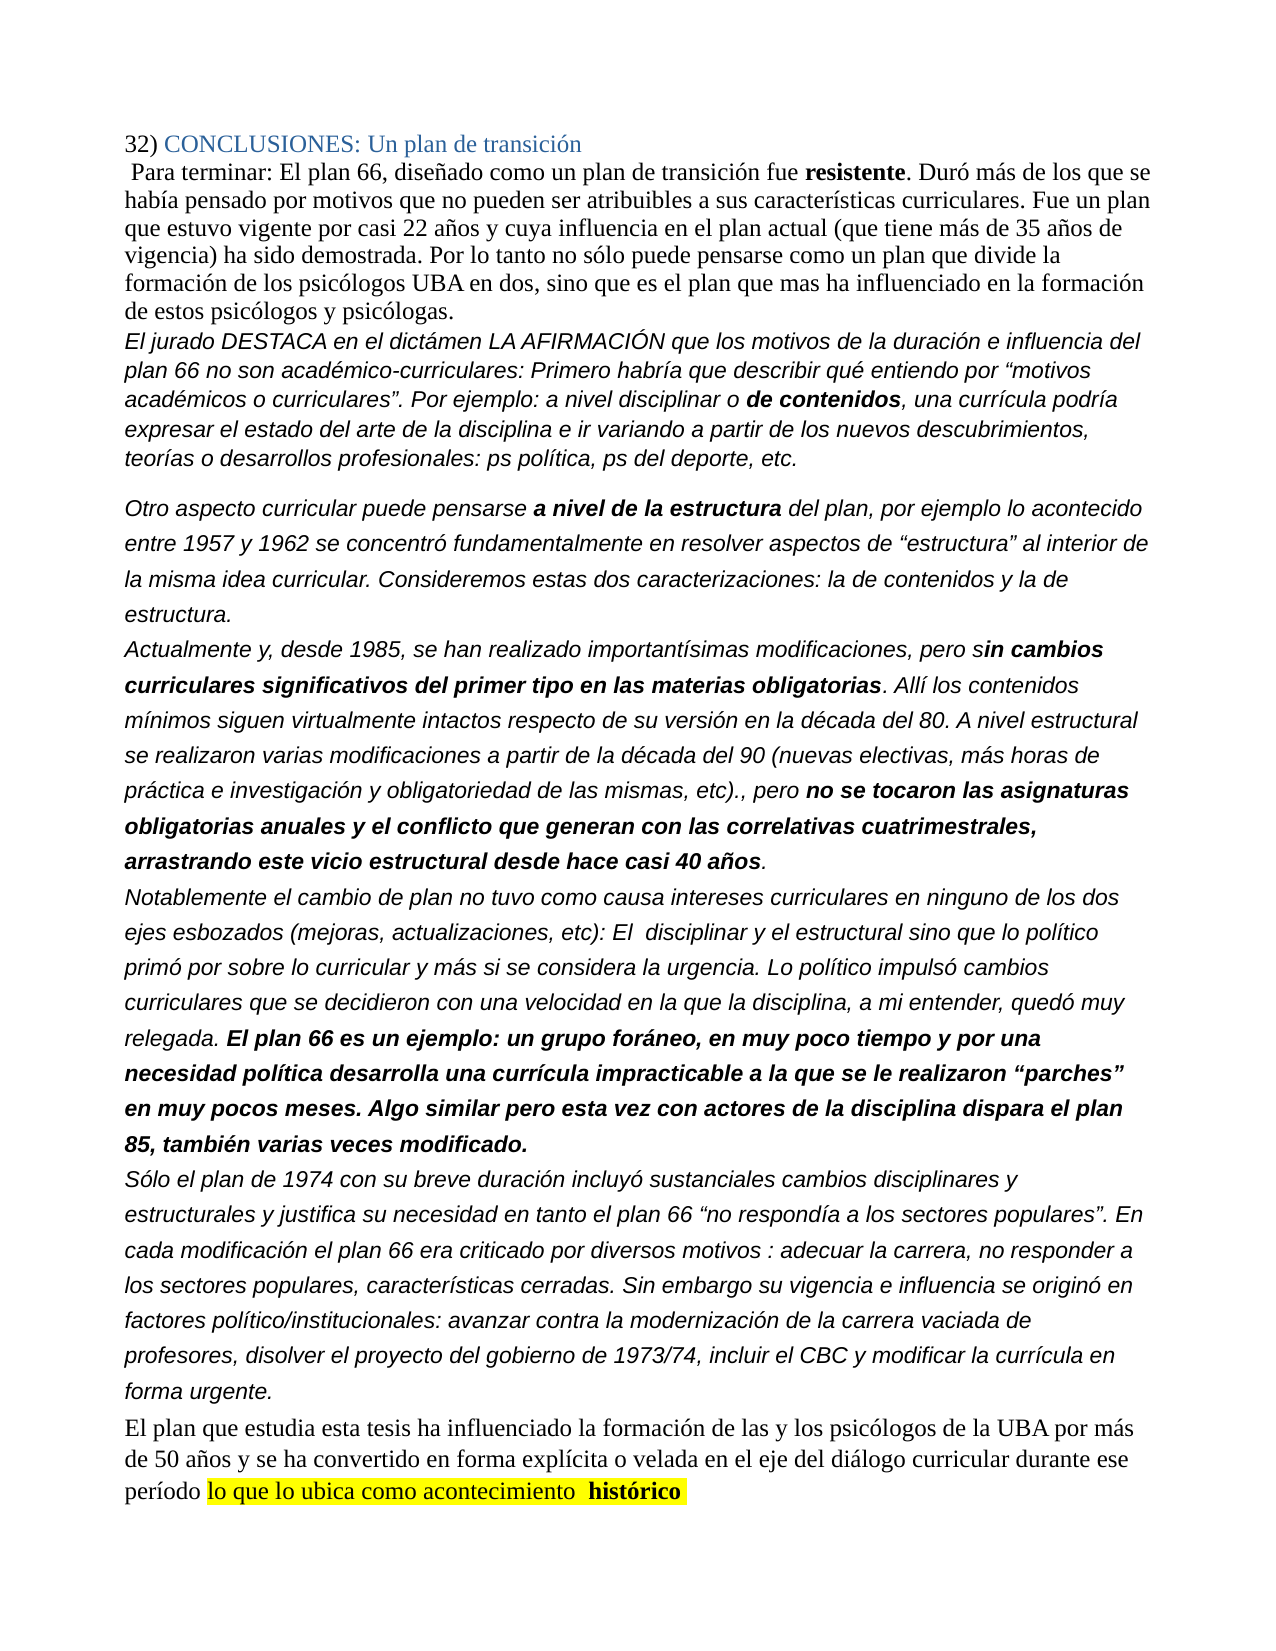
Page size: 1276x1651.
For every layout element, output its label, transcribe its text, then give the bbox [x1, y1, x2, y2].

text Actualmente y, desde 1985, se han realizado importantísimas modificaciones, pero sin cambios curriculares significativos del primer tipo en las materias obligatorias. Allí los contenidos mínimos siguen virtualmente intactos respecto de su versión en la década del 80. A nivel estructural se realizaron varias modificaciones a partir de la década del 90 (nuevas electivas, más horas de práctica e investigación y obligatoriedad de las mismas, etc)., pero no se tocaron las asignaturas obligatorias anuales y el conflicto que generan con las correlativas cuatrimestrales, arrastrando este vicio estructural desde hace casi 40 años. [118, 631, 1157, 874]
text Para terminar: El plan 66, diseñado como un plan de transición fue resistente. Duró más de los que se había pensado por motivos que no pueden ser atribuibles a sus características curriculares. Fue un plan que estuvo vigente por casi 22 años y cuya influencia en el plan actual (que tiene más de 35 años de vigencia) ha sido demostrada. Por lo tanto no sólo puede pensarse como un plan que divide la formación de los psicólogos UBA en dos, sino que es el plan que mas ha influenciado en la formación de estos psicólogos y psicólogas. [118, 158, 1157, 322]
text Otro aspecto curricular puede pensarse a nivel de la estructura del plan, por ejemplo lo acontecido entre 1957 y 1962 se concentró fundamentalmente en resolver aspectos de “estructura” al interior de la misma idea curricular. Consideremos estas dos caracterizaciones: la de contenidos y la de estructura. [118, 489, 1157, 627]
text El plan que estudia esta tesis ha influenciado la formación de las y los psicólogos de la UBA por más de 50 años y se ha convertido en forma explícita o velada en el eje del diálogo curricular durante ese período lo que lo ubica como acontecimiento histórico [118, 1408, 1157, 1511]
text Notablemente el cambio de plan no tuvo como causa intereses curriculares en ninguno de los dos ejes esbozados (mejoras, actualizaciones, etc): El disciplinar y el estructural sino que lo político primó por sobre lo curricular y más si se considera la urgencia. Lo político impulsó cambios curriculares que se decidieron con una velocidad en la que la disciplina, a mi entender, quedó muy relegada. El plan 66 es un ejemplo: un grupo foráneo, en muy poco tiempo y por una necesidad política desarrolla una currícula impracticable a la que se le realizaron “parches” en muy pocos meses. Algo similar pero esta vez con actores de la disciplina dispara el plan 85, también varias veces modificado. [118, 878, 1157, 1157]
text Sólo el plan de 1974 con su breve duración incluyó sustanciales cambios disciplinares y estructurales y justifica su necesidad en tanto el plan 66 “no respondía a los sectores populares”. En cada modificación el plan 66 era criticado por diversos motivos : adecuar la carrera, no responder a los sectores populares, características cerradas. Sin embargo su vigencia e influencia se originó en factores político/institucionales: avanzar contra la modernización de la carrera vaciada de profesores, disolver el proyecto del gobierno de 1973/74, incluir el CBC y modificar la currícula en forma urgente. [118, 1160, 1157, 1404]
text 32) CONCLUSIONES: Un plan de transición [118, 124, 1157, 158]
text El jurado DESTACA en el dictámen LA AFIRMACIÓN que los motivos de la duración e influencia del plan 66 no son académico-curriculares: Primero habría que describir qué entiendo por “motivos académicos o curriculares”. Por ejemplo: a nivel disciplinar o de contenidos, una currícula podría expresar el estado del arte de la disciplina e ir variando a partir de los nuevos descubrimientos, teorías o desarrollos profesionales: ps política, ps del deporte, etc. [118, 322, 1157, 471]
